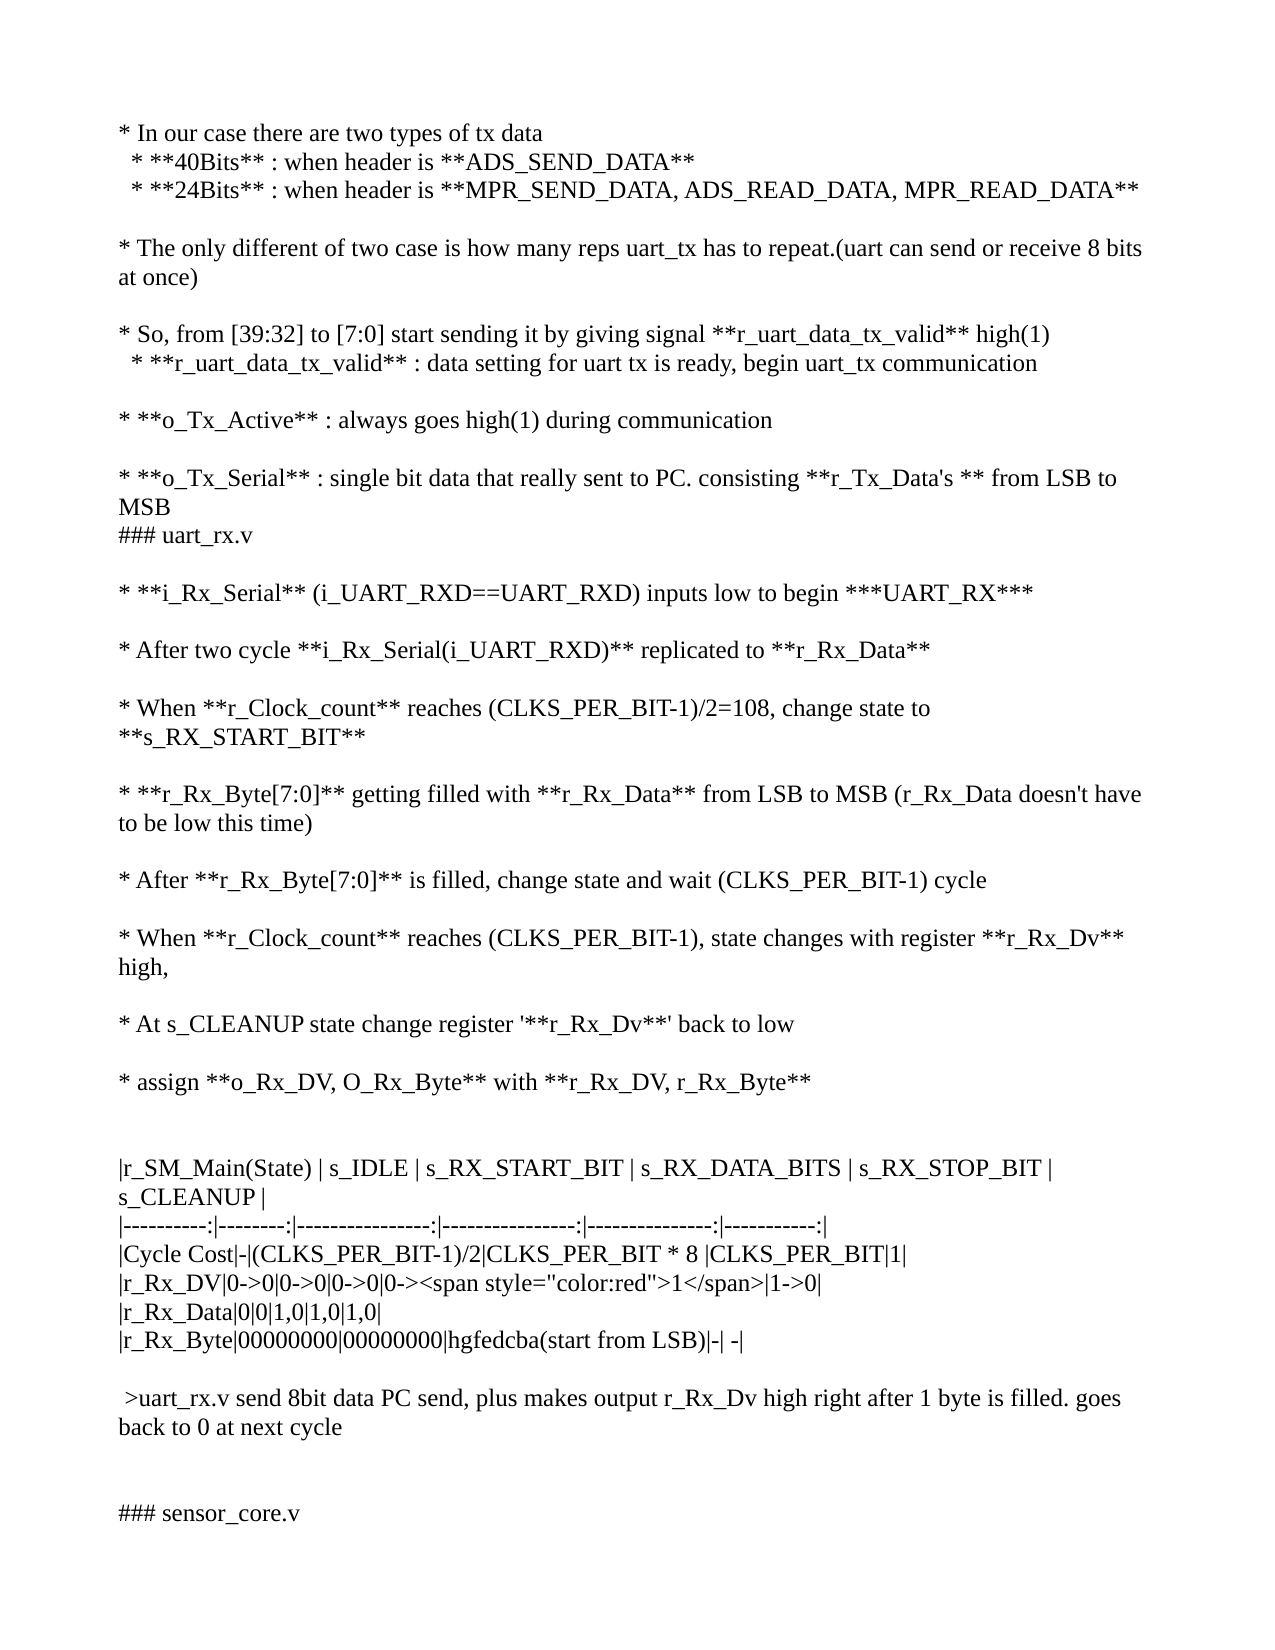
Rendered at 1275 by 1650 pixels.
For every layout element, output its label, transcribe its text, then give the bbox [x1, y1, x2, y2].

text * **24Bits** : when header is **MPR_SEND_DATA, ADS_READ_DATA, MPR_READ_DATA** [118, 176, 1157, 204]
text * **40Bits** : when header is **ADS_SEND_DATA** [118, 147, 1157, 176]
text ### sensor_core.v [118, 1498, 1157, 1527]
text * When **r_Clock_count** reaches (CLKS_PER_BIT-1)/2=108, change state to **s_RX_START_BIT** [118, 693, 1157, 751]
text * assign **o_Rx_DV, O_Rx_Byte** with **r_Rx_DV, r_Rx_Byte** [118, 1067, 1157, 1096]
text * In our case there are two types of tx data [118, 118, 1157, 147]
text |r_Rx_DV|0->0|0->0|0->0|0-><span style="color:red">1</span>|1->0| [118, 1268, 1157, 1297]
text * When **r_Clock_count** reaches (CLKS_PER_BIT-1), state changes with register **r_Rx_Dv** high, [118, 923, 1157, 981]
text * After **r_Rx_Byte[7:0]** is filled, change state and wait (CLKS_PER_BIT-1) cycle [118, 866, 1157, 894]
text |r_SM_Main(State) | s_IDLE | s_RX_START_BIT | s_RX_DATA_BITS | s_RX_STOP_BIT | s_CLEANUP | [118, 1153, 1157, 1211]
text * At s_CLEANUP state change register '**r_Rx_Dv**' back to low [118, 1009, 1157, 1038]
text |r_Rx_Data|0|0|1,0|1,0|1,0| [118, 1297, 1157, 1326]
text * After two cycle **i_Rx_Serial(i_UART_RXD)** replicated to **r_Rx_Data** [118, 636, 1157, 664]
text ### uart_rx.v [118, 521, 1157, 549]
text * **r_uart_data_tx_valid** : data setting for uart tx is ready, begin uart_tx communication [118, 348, 1157, 377]
text * **r_Rx_Byte[7:0]** getting filled with **r_Rx_Data** from LSB to MSB (r_Rx_Data doesn't have to be low this time) [118, 779, 1157, 837]
text * **i_Rx_Serial** (i_UART_RXD==UART_RXD) inputs low to begin ***UART_RX*** [118, 578, 1157, 607]
text * The only different of two case is how many reps uart_tx has to repeat.(uart can send or receive 8 bits at once) [118, 233, 1157, 291]
text * **o_Tx_Active** : always goes high(1) during communication [118, 406, 1157, 434]
text |Cycle Cost|-|(CLKS_PER_BIT-1)/2|CLKS_PER_BIT * 8 |CLKS_PER_BIT|1| [118, 1239, 1157, 1268]
text |----------:|--------:|----------------:|----------------:|---------------:|-----------:| [118, 1211, 1157, 1239]
text >uart_rx.v send 8bit data PC send, plus makes output r_Rx_Dv high right after 1 byte is filled. goes back to 0 at next cycle [118, 1383, 1157, 1441]
text * So, from [39:32] to [7:0] start sending it by giving signal **r_uart_data_tx_valid** high(1) [118, 319, 1157, 348]
text |r_Rx_Byte|00000000|00000000|hgfedcba(start from LSB)|-| -| [118, 1326, 1157, 1354]
text * **o_Tx_Serial** : single bit data that really sent to PC. consisting **r_Tx_Data's ** from LSB to MSB [118, 463, 1157, 521]
